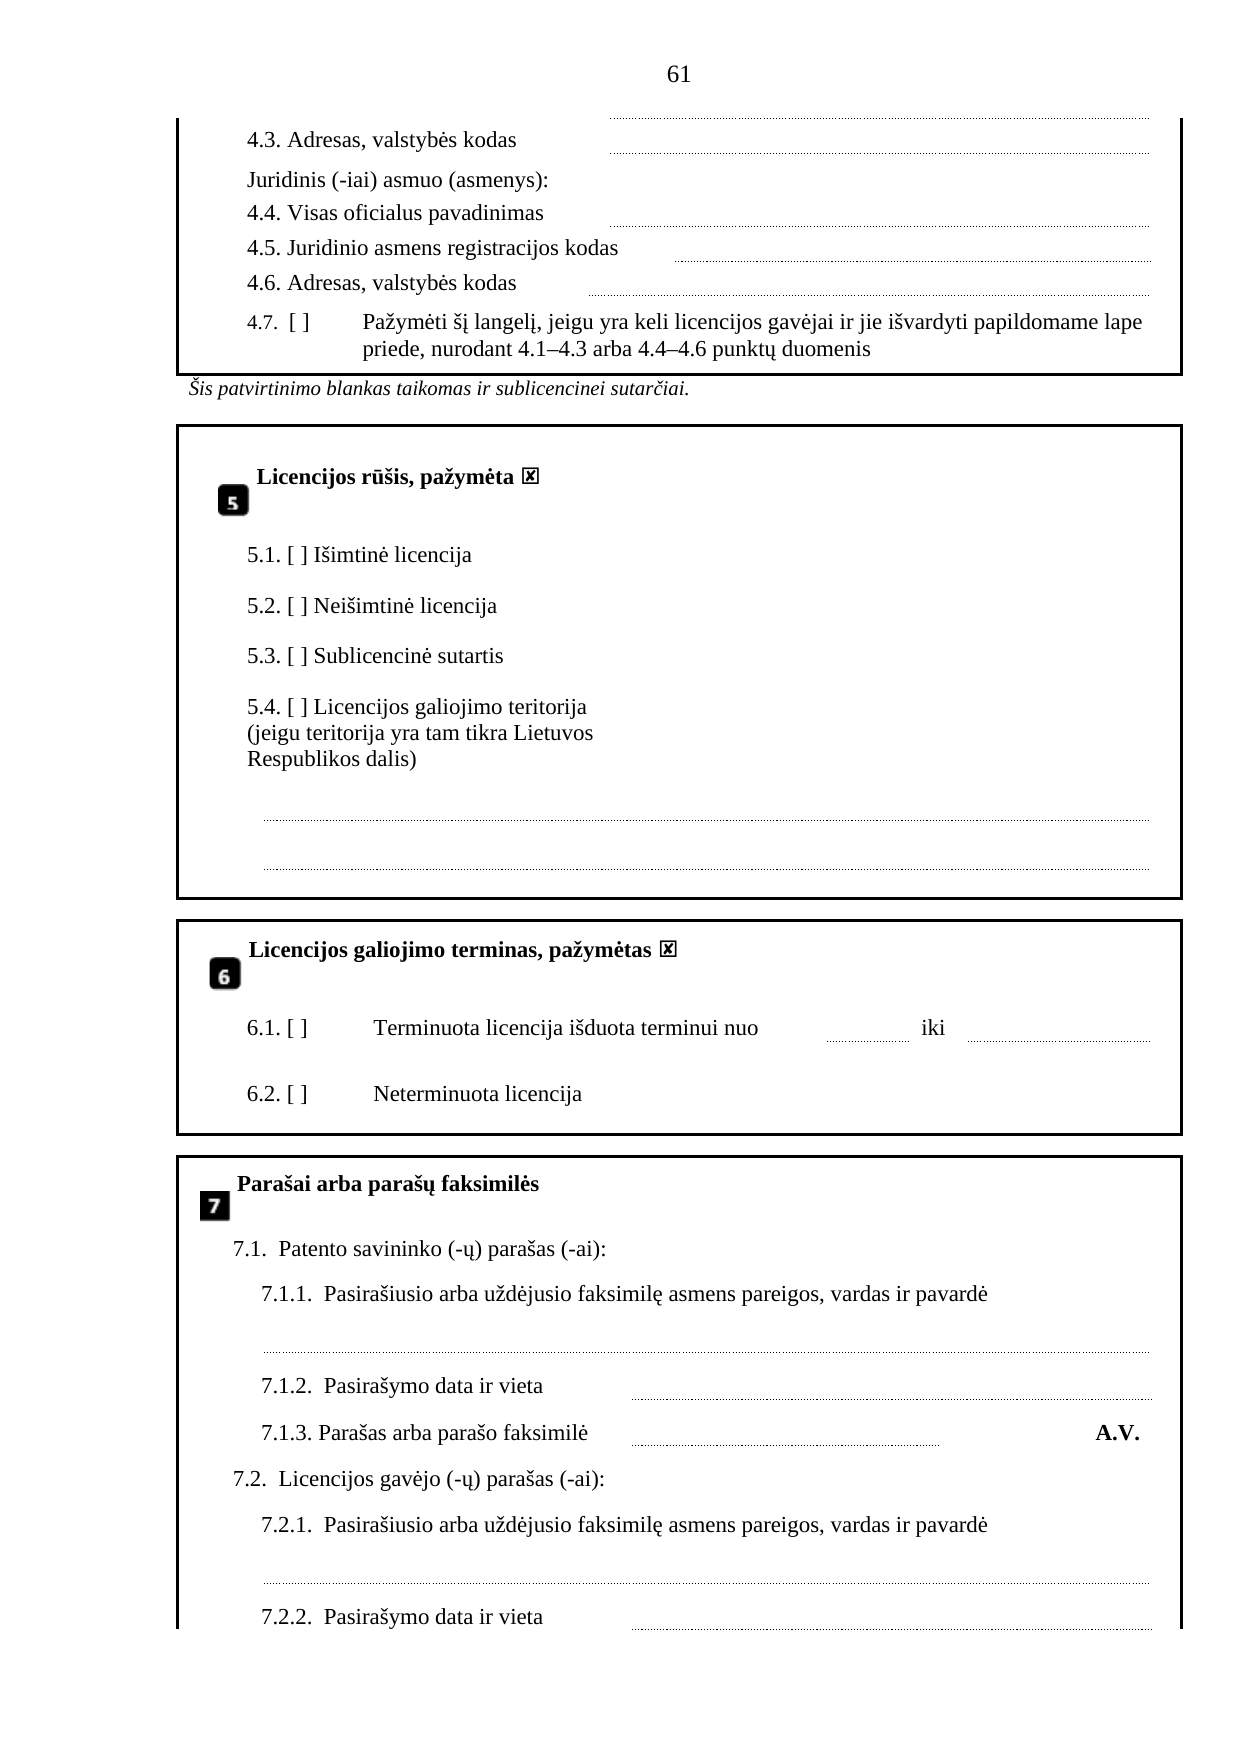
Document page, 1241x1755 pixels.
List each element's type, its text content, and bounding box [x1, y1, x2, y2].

table_cell [675, 226, 1151, 261]
table_cell A.V. [939, 1399, 1151, 1445]
table_cell [1151, 1306, 1180, 1352]
table_cell [179, 1537, 264, 1583]
table_cell [632, 1583, 1151, 1629]
table_cell [179, 618, 236, 669]
table_cell [179, 192, 236, 226]
table_cell [1151, 772, 1180, 820]
table_cell [179, 295, 1180, 308]
table_cell [179, 1352, 249, 1398]
table_cell 7.1.3. Parašas arba parašo faksimilė [250, 1399, 632, 1445]
table_cell Juridinis (-iai) asmuo (asmenys): [236, 153, 610, 192]
table_cell [264, 772, 1151, 820]
table_cell [827, 990, 910, 1041]
table_cell [179, 772, 264, 820]
table_cell 4.3. Adresas, valstybės kodas [236, 118, 610, 153]
table_cell [179, 1261, 249, 1306]
table_cell [968, 990, 1151, 1041]
table_cell [179, 990, 235, 1041]
table_cell [179, 869, 1180, 897]
table_header Parašai arba parašų faksimilės [179, 1158, 1180, 1223]
table_cell 7.1. Patento savininko (-ų) parašas (-ai): [221, 1223, 1180, 1261]
table_cell [264, 1306, 1151, 1352]
table_cell [179, 226, 236, 261]
table_cell 7.1.2. Pasirašymo data ir vieta [250, 1352, 632, 1398]
table_cell [179, 669, 236, 772]
table_cell 5.3. [ ][] Sublicencinė sutartis [236, 618, 617, 669]
table_cell [617, 618, 1180, 669]
table_cell [179, 1583, 249, 1629]
table_cell 5.1. [ ][] Išimtinė licencija [236, 518, 617, 568]
table_header Licencijos rūšis, pažymėta [X] [179, 427, 617, 517]
table_cell [264, 820, 1151, 869]
table_cell [1151, 1261, 1180, 1306]
table_cell [179, 518, 236, 568]
table_cell Neterminuota licencija [362, 1041, 1151, 1106]
table_cell [1151, 1352, 1180, 1398]
table_cell [1151, 1041, 1180, 1106]
table_cell [1151, 226, 1180, 261]
table_cell iki [910, 990, 968, 1041]
table_header [617, 427, 1180, 517]
table_cell [632, 1399, 939, 1445]
table_cell [179, 1306, 264, 1352]
table_cell [589, 261, 1151, 295]
table_cell [179, 1399, 249, 1445]
table_cell 4.6. Adresas, valstybės kodas [236, 261, 589, 295]
table_cell [179, 308, 236, 361]
table_cell [1151, 990, 1180, 1041]
table_cell [632, 1352, 1151, 1398]
table_header Licencijos galiojimo terminas, pažymėtas [X] [179, 922, 1180, 990]
table_cell [1151, 1583, 1180, 1629]
table_cell Šis patvirtinimo blankas taikomas ir sublicencinei sutarčiai. [177, 376, 1181, 400]
table_cell [610, 192, 1151, 226]
table_cell [1151, 1537, 1180, 1583]
table_cell 7.2.2. Pasirašymo data ir vieta [250, 1583, 632, 1629]
table_cell 7.1.1. Pasirašiusio arba uždėjusio faksimilę asmens pareigos, vardas ir pavardė [250, 1261, 1151, 1306]
table_cell [179, 118, 236, 153]
table_cell [1151, 192, 1180, 226]
table_cell 4.5. Juridinio asmens registracijos kodas [236, 226, 675, 261]
table_cell 4.7. [ ][] [236, 308, 351, 361]
table_cell [179, 1041, 235, 1106]
table_cell [1151, 1399, 1180, 1445]
table_cell 6.1. [ ][] [235, 990, 362, 1041]
table_cell [645, 669, 1180, 772]
table_cell [1151, 1492, 1180, 1537]
table_cell [179, 568, 236, 618]
table_cell [179, 361, 1180, 373]
table_cell 5.4. [ ][] Licencijos galiojimo teritorija (jeigu teritorija yra tam tikra Lietuvos Respublikos dalis) [236, 669, 645, 772]
table_cell [264, 1537, 1151, 1583]
table_cell [610, 118, 1151, 153]
table_cell Pažymėti šį langelį, jeigu yra keli licencijos gavėjai ir jie išvardyti papildomame lape priede, nurodant 4.1–4.3 arba 4.4–4.6 punktų duomenis [351, 308, 1180, 361]
table_cell [179, 1223, 221, 1261]
table_cell 4.4. Visas oficialus pavadinimas [236, 192, 610, 226]
table_cell 6.2. [ ][] [235, 1041, 362, 1106]
table_cell [617, 518, 1180, 568]
table_cell 5.2. [ ][] Neišimtinė licencija [236, 568, 617, 618]
table_cell [179, 820, 264, 869]
table_cell [1151, 118, 1180, 153]
table_cell 7.2.1. Pasirašiusio arba uždėjusio faksimilę asmens pareigos, vardas ir pavardė [250, 1492, 1151, 1537]
table_cell [179, 1492, 249, 1537]
table_cell [610, 153, 1180, 192]
table_cell [1151, 820, 1180, 869]
table_cell Terminuota licencija išduota terminui nuo [362, 990, 827, 1041]
table_cell [179, 1445, 221, 1492]
table_cell [1151, 261, 1180, 295]
table_cell [179, 153, 236, 192]
table_cell 7.2. Licencijos gavėjo (-ų) parašas (-ai): [221, 1445, 1180, 1492]
table_cell [179, 261, 236, 295]
table_cell [179, 1106, 1180, 1133]
table_cell [617, 568, 1180, 618]
